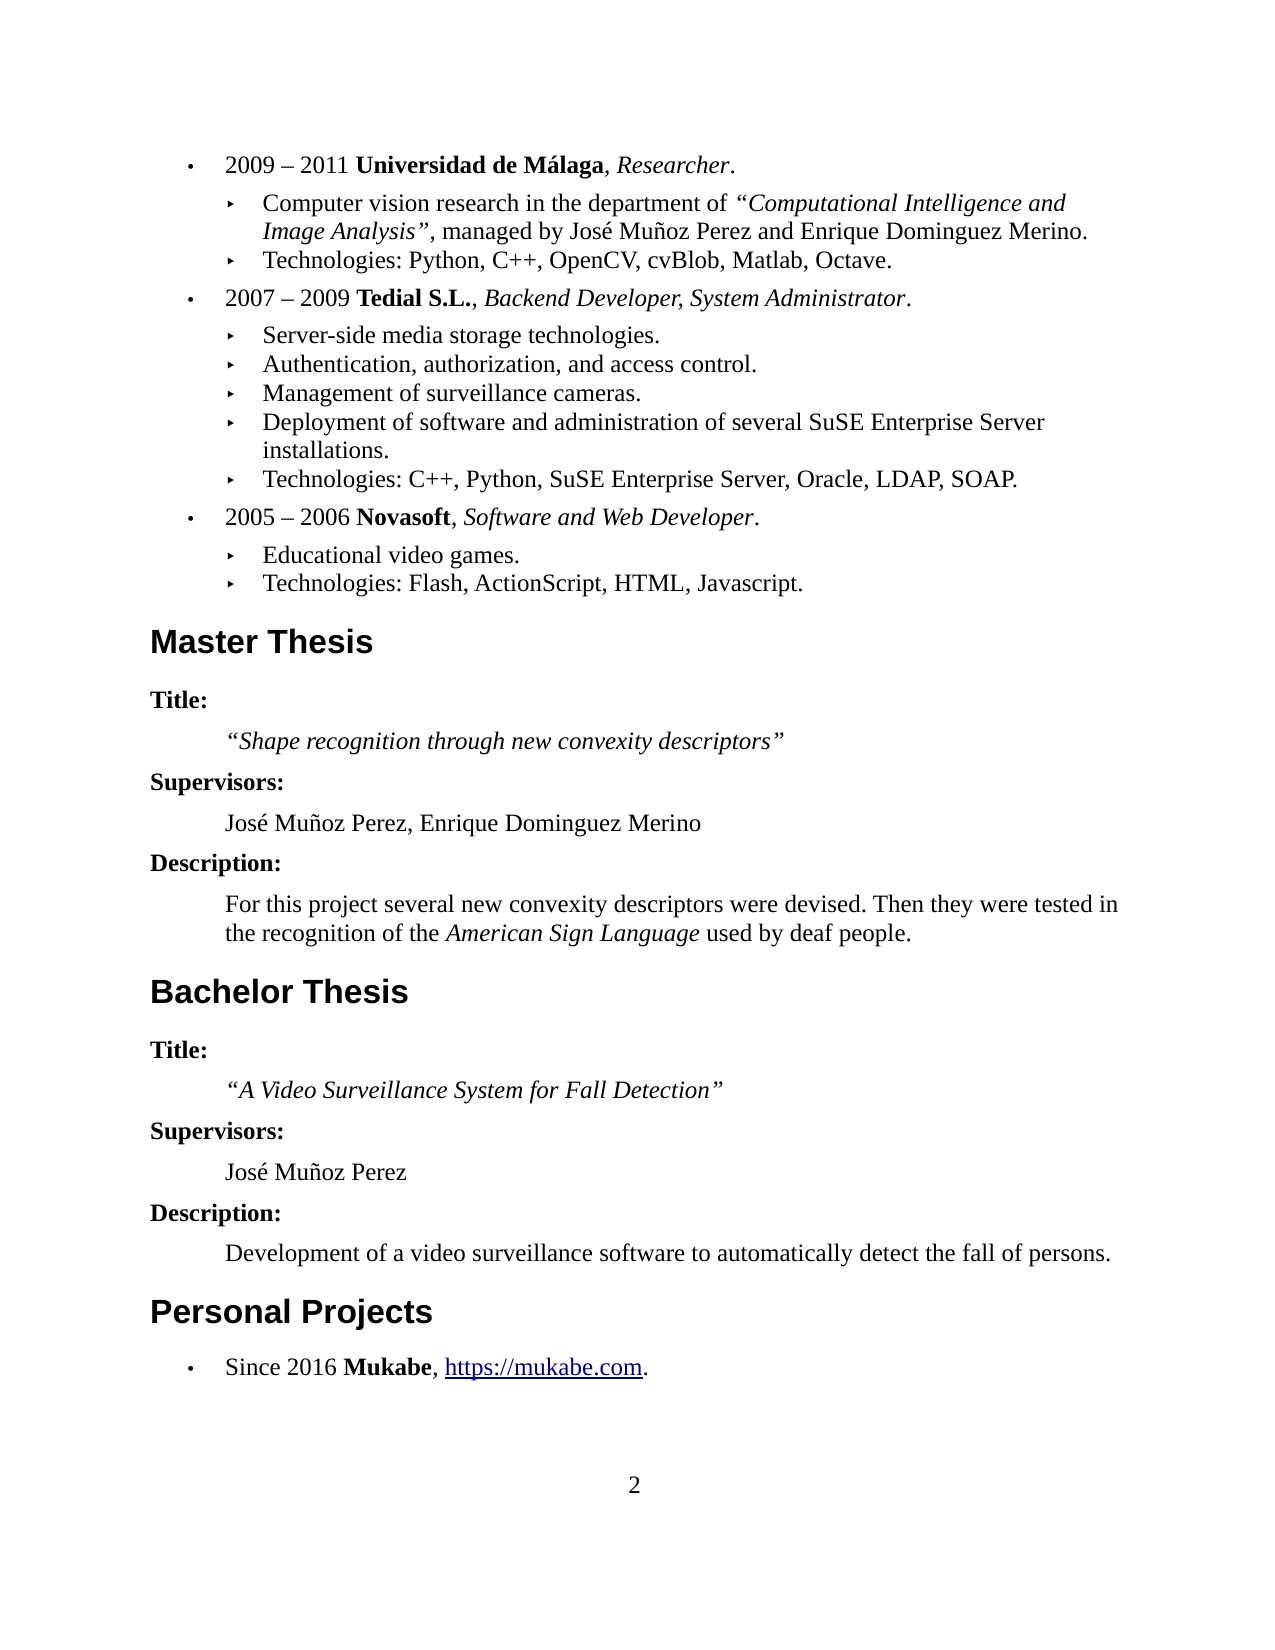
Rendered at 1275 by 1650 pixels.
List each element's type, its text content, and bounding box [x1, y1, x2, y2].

text Title: [150, 685, 1125, 714]
list Authentication, authorization, and access control. [225, 349, 1125, 378]
list Technologies: Python, C++, OpenCV, cvBlob, Matlab, Octave. [225, 245, 1125, 274]
text Supervisors: [150, 1116, 1125, 1145]
list Management of surveillance cameras. [225, 378, 1125, 407]
list Educational video games. [225, 540, 1125, 568]
text Development of a video surveillance software to automatically detect the fall of persons. [225, 1238, 1125, 1267]
list Since 2016 Mukabe, https://mukabe.com. [187, 1352, 1125, 1381]
text José Muñoz Perez, Enrique Dominguez Merino [225, 808, 1125, 836]
list Technologies: C++, Python, SuSE Enterprise Server, Oracle, LDAP, SOAP. [225, 464, 1125, 493]
text Title: [150, 1035, 1125, 1063]
subtitle Bachelor Thesis [150, 972, 1125, 1010]
list Server-side media storage technologies. [225, 321, 1125, 349]
text “A Video Surveillance System for Fall Detection” [225, 1075, 1125, 1104]
list Deployment of software and administration of several SuSE Enterprise Server installations. [225, 407, 1125, 464]
text Supervisors: [150, 767, 1125, 796]
list 2009 – 2011 Universidad de Málaga, Researcher. [187, 150, 1125, 179]
subtitle Master Thesis [150, 622, 1125, 661]
list Computer vision research in the department of “Computational Intelligence and Image Analysis”, managed by José Muñoz Perez and Enrique Dominguez Merino. [225, 188, 1125, 245]
text Description: [150, 1198, 1125, 1226]
text Description: [150, 848, 1125, 877]
list 2007 – 2009 Tedial S.L., Backend Developer, System Administrator. [187, 283, 1125, 312]
text “Shape recognition through new convexity descriptors” [225, 726, 1125, 755]
subtitle Personal Projects [150, 1292, 1125, 1331]
list 2005 – 2006 Novasoft, Software and Web Developer. [187, 502, 1125, 531]
list Technologies: Flash, ActionScript, HTML, Javascript. [225, 568, 1125, 597]
text For this project several new convexity descriptors were devised. Then they were tested in the recognition of the American Sign Language used by deaf people. [225, 889, 1125, 947]
text José Muñoz Perez [225, 1157, 1125, 1186]
